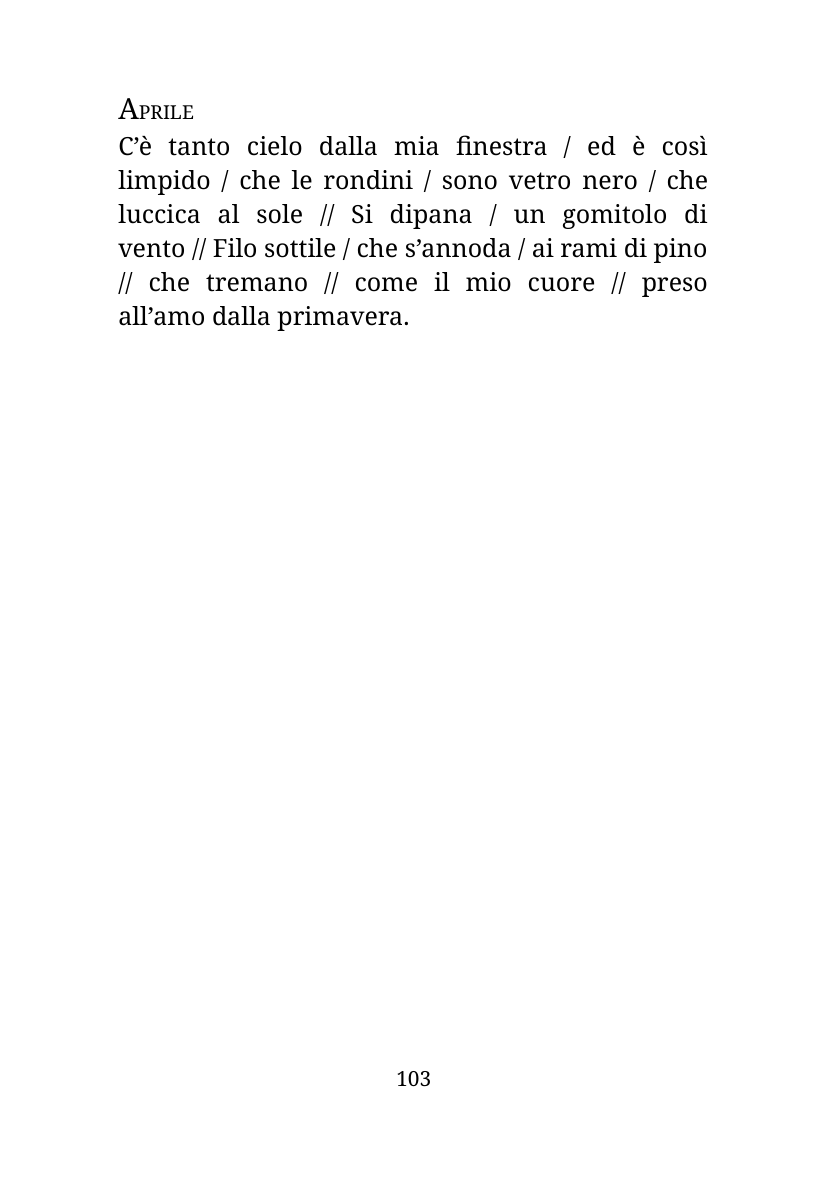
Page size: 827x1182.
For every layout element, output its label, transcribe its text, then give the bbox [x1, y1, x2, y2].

text C’è tanto cielo dalla mia finestra / ed è così limpido / che le rondini / sono vetro nero / che luccica al sole // Si dipana / un gomitolo di vento // Filo sottile / che s’annoda / ai rami di pino // che tremano // come il mio cuore // preso all’amo dalla primavera. [118, 128, 709, 333]
text Aprile [118, 88, 709, 128]
